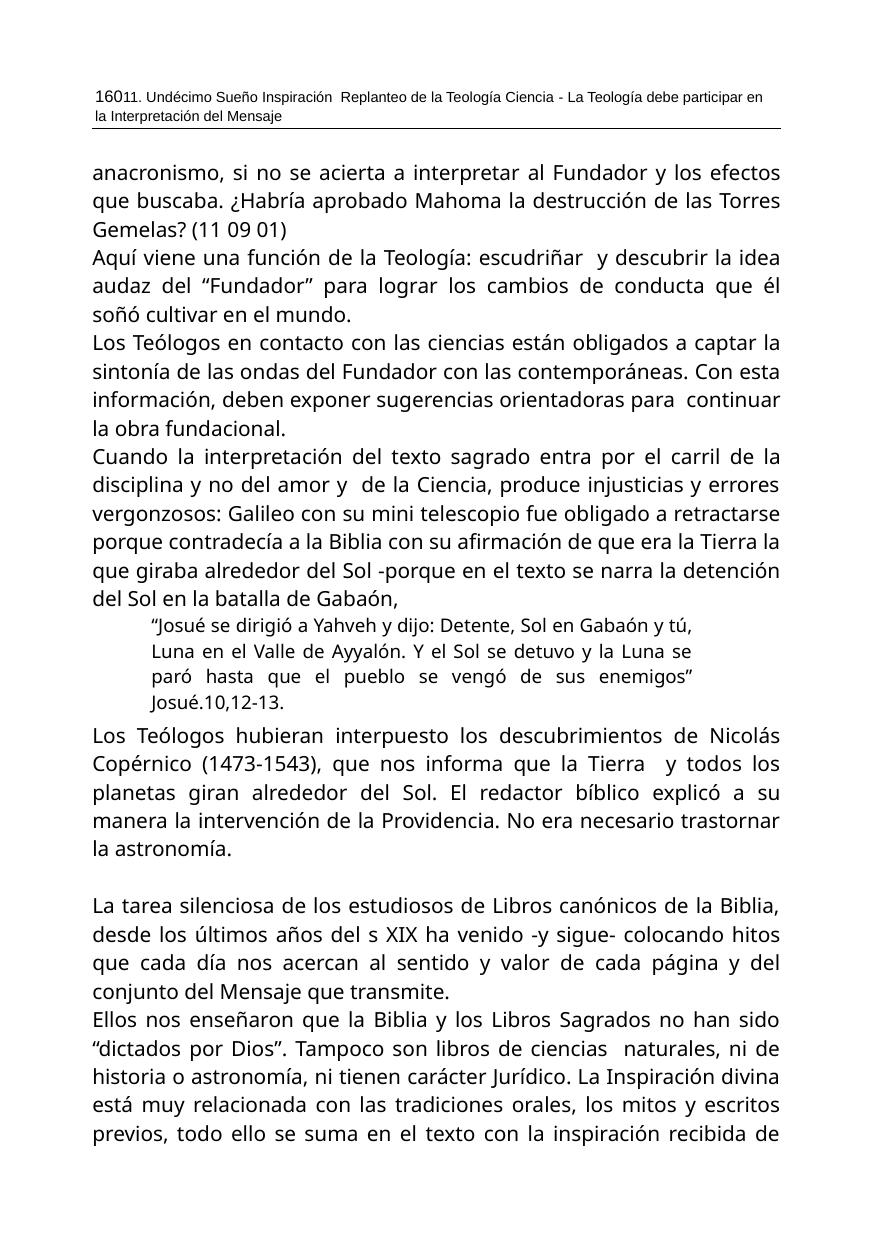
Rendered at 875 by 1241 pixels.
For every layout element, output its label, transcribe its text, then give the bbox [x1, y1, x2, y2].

text Aquí viene una función de la Teología: escudriñar y descubrir la idea audaz del “Fundador” para lograr los cambios de conducta que él soñó cultivar en el mundo. [92, 243, 781, 328]
text “Josué se dirigió a Yahveh y dijo: Detente, Sol en Gabaón y tú, Luna en el Valle de Ayyalón. Y el Sol se detuvo y la Luna se paró hasta que el pueblo se vengó de sus enemigos” Josué.10,12-13. [151, 613, 693, 715]
text Los Teólogos hubieran interpuesto los descubrimientos de Nicolás Copérnico (1473-1543), que nos informa que la Tierra y todos los planetas giran alrededor del Sol. El redactor bíblico explicó a su manera la intervención de la Providencia. No era necesario trastornar la astronomía. [92, 721, 781, 863]
text La tarea silenciosa de los estudiosos de Libros canónicos de la Biblia, desde los últimos años del s XIX ha venido -y sigue- colocando hitos que cada día nos acercan al sentido y valor de cada página y del conjunto del Mensaje que transmite. [92, 891, 781, 1005]
text Cuando la interpretación del texto sagrado entra por el carril de la disciplina y no del amor y de la Ciencia, produce injusticias y errores vergonzosos: Galileo con su mini telescopio fue obligado a retractarse porque contradecía a la Biblia con su afirmación de que era la Tierra la que giraba alrededor del Sol -porque en el texto se narra la detención del Sol en la batalla de Gabaón, [92, 442, 781, 613]
text Los Teólogos en contacto con las ciencias están obligados a captar la sintonía de las ondas del Fundador con las contemporáneas. Con esta información, deben exponer sugerencias orientadoras para continuar la obra fundacional. [92, 328, 781, 442]
text Ellos nos enseñaron que la Biblia y los Libros Sagrados no han sido “dictados por Dios”. Tampoco son libros de ciencias naturales, ni de historia o astronomía, ni tienen carácter Jurídico. La Inspiración divina está muy relacionada con las tradiciones orales, los mitos y escritos previos, todo ello se suma en el texto con la inspiración recibida de [92, 1005, 781, 1147]
text anacronismo, si no se acierta a interpretar al Fundador y los efectos que buscaba. ¿Habría aprobado Mahoma la destrucción de las Torres Gemelas? (11 09 01) [92, 158, 781, 243]
